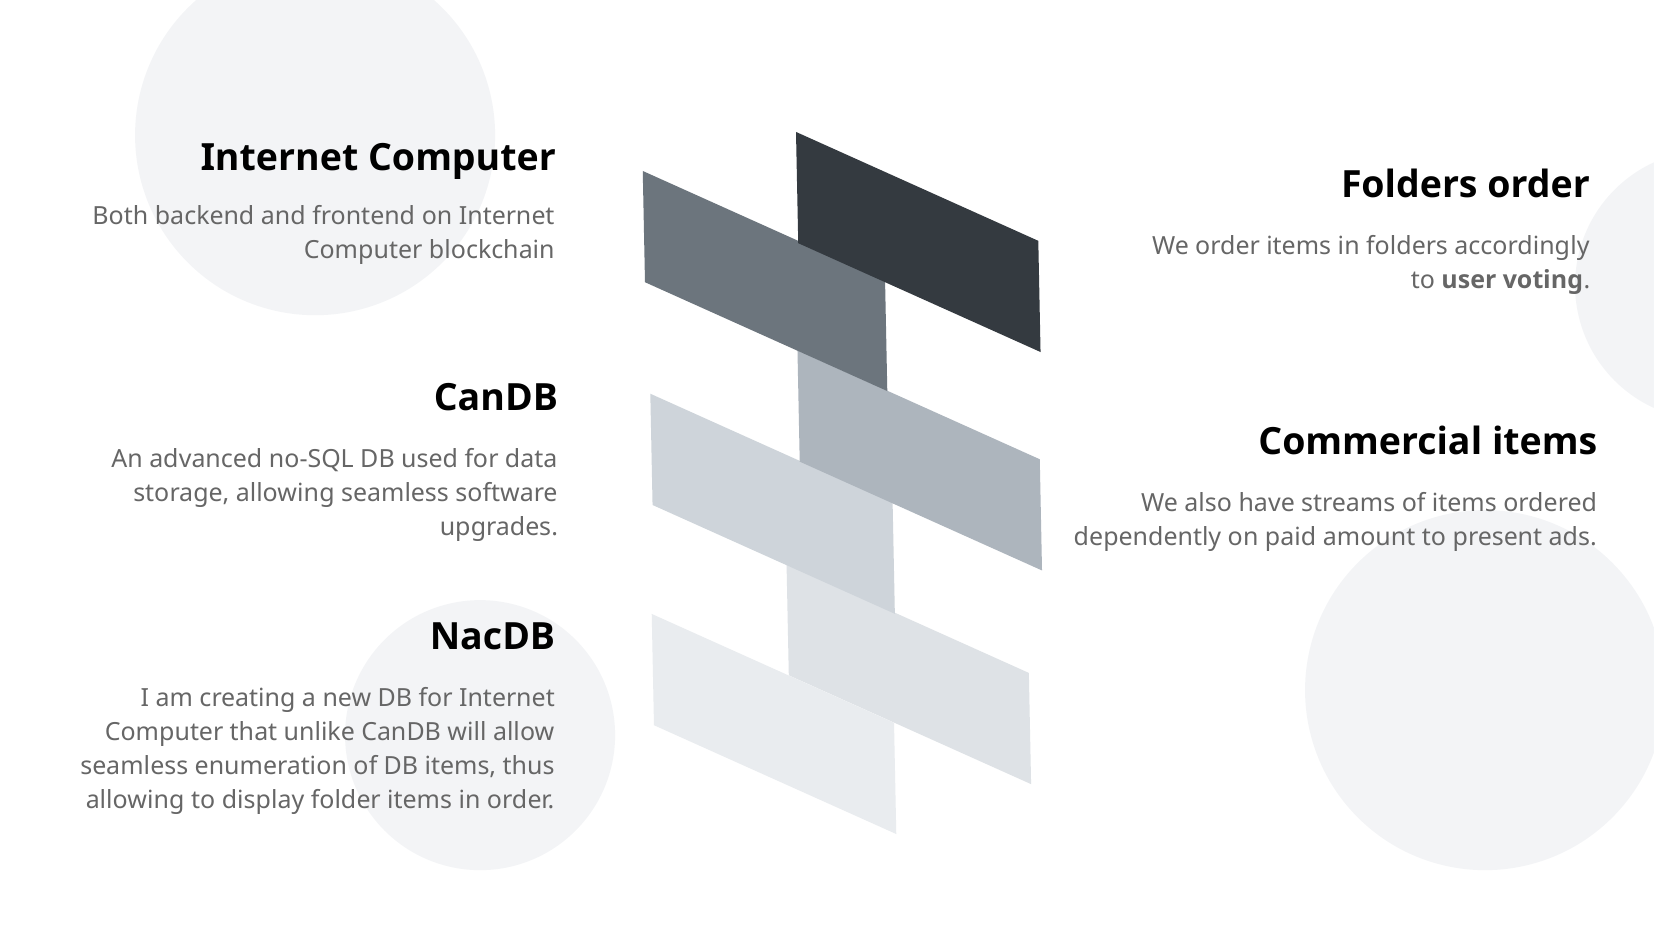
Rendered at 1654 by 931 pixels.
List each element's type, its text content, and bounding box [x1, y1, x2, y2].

text_box We also have streams of items ordered dependently on paid amount to present ads. [1057, 477, 1613, 601]
text_box Commercial items [1200, 407, 1613, 473]
text_box I am creating a new DB for Internet Computer that unlike CanDB will allow seamless enumeration of DB items, thus allowing to display folder items in order. [15, 672, 571, 824]
text_box We order items in folders accordingly to user voting. [1125, 220, 1606, 343]
text_box Both backend and frontend on Internet Computer blockchain [15, 190, 571, 313]
text_box CanDB [243, 362, 574, 429]
text_box An advanced no-SQL DB used for data storage, allowing seamless software upgrades. [18, 432, 574, 608]
text_box NacDB [240, 602, 571, 668]
text_box Folders order [1275, 150, 1606, 216]
text_box Internet Computer [113, 123, 572, 190]
